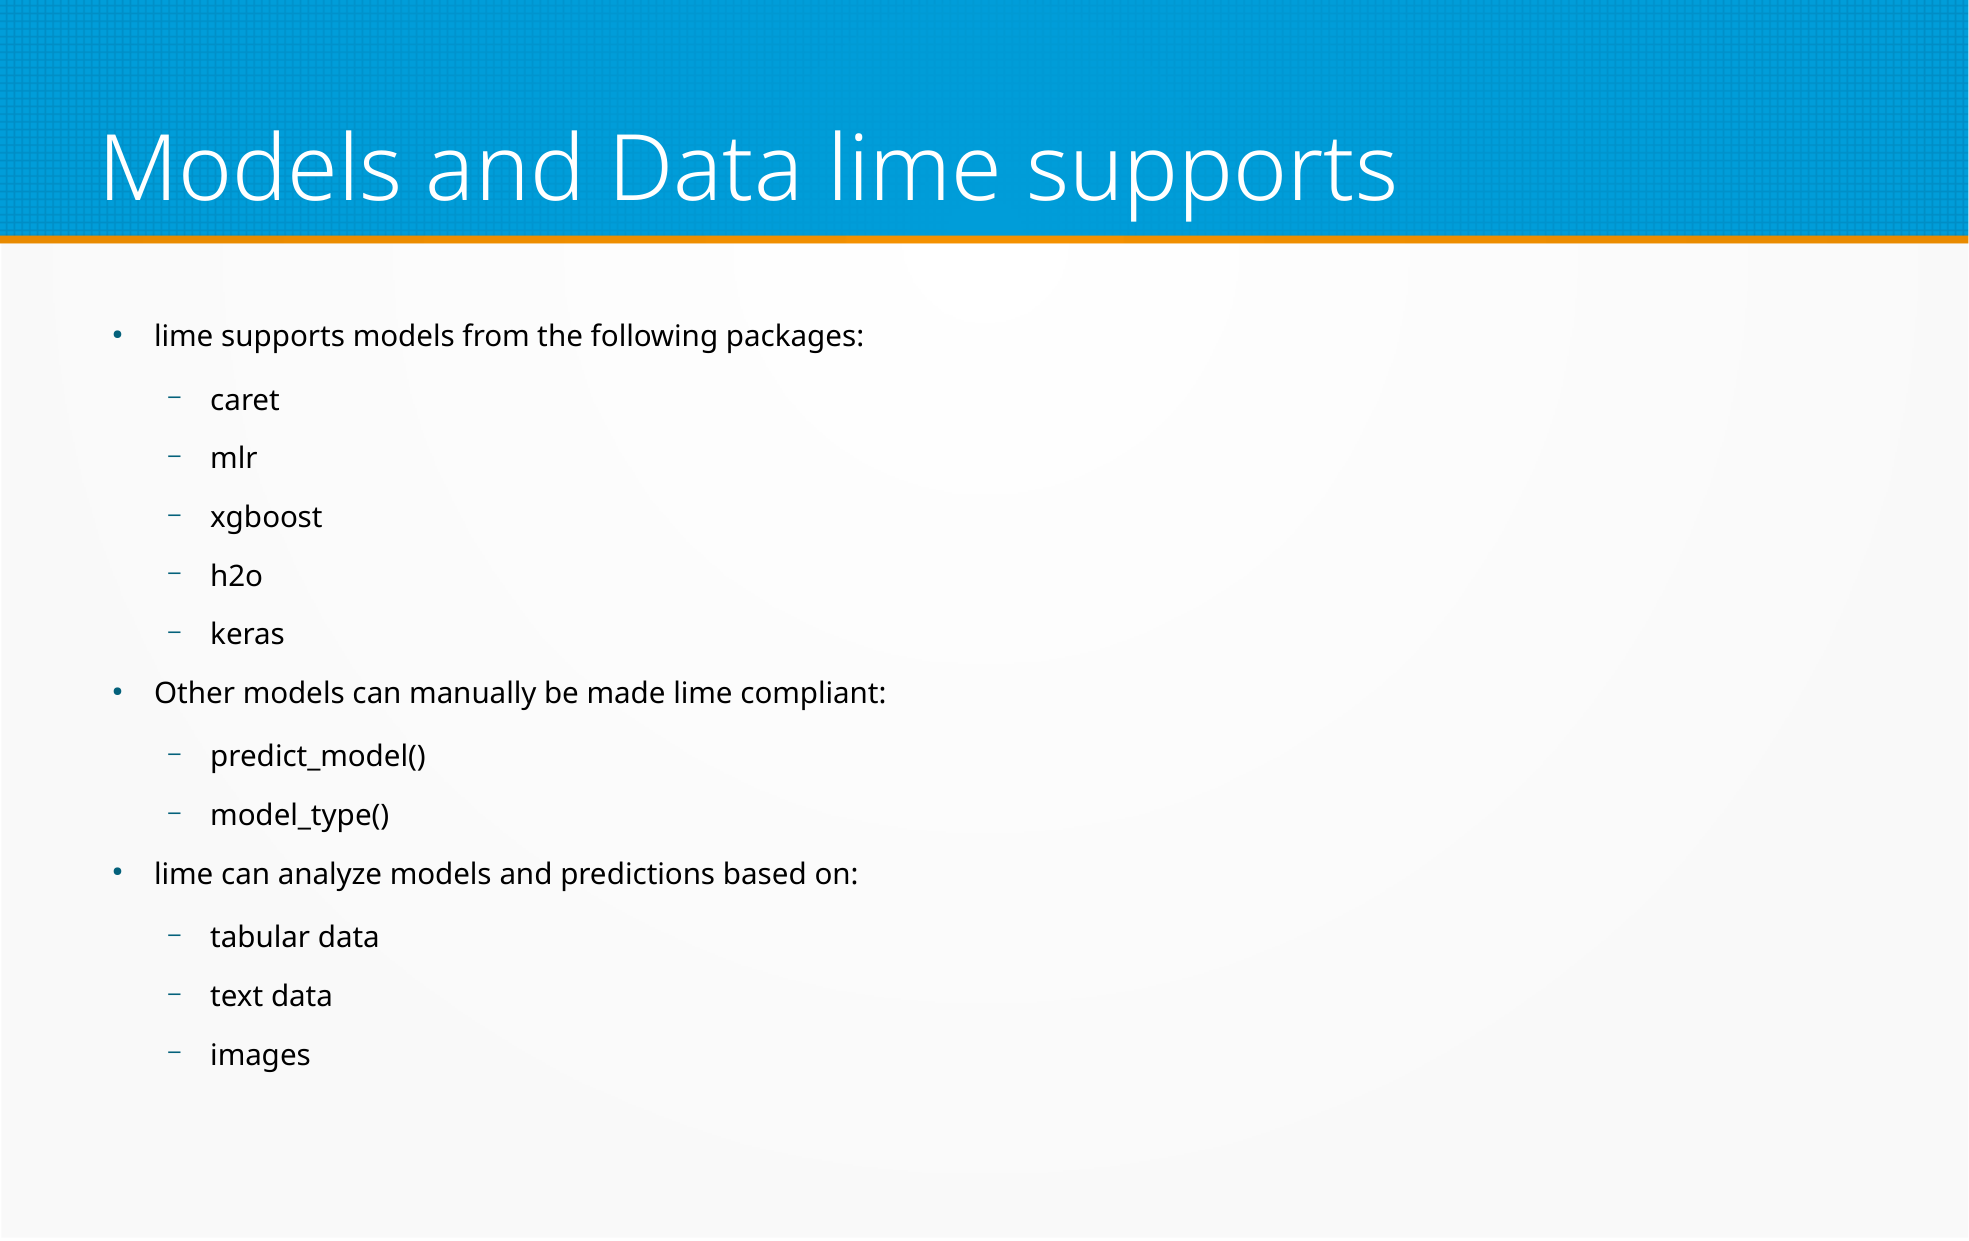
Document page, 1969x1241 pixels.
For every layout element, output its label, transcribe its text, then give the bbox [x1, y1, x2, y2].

picture [0, 236, 1969, 1241]
list lime supports models from the following packages: caret mlr xgboost h2o keras Other models can manually be made lime compliant: predict_model() model_type() lime can analyze models and predictions based on: tabular data text data images [98, 315, 1861, 1081]
title Models and Data lime supports [98, 19, 1870, 227]
